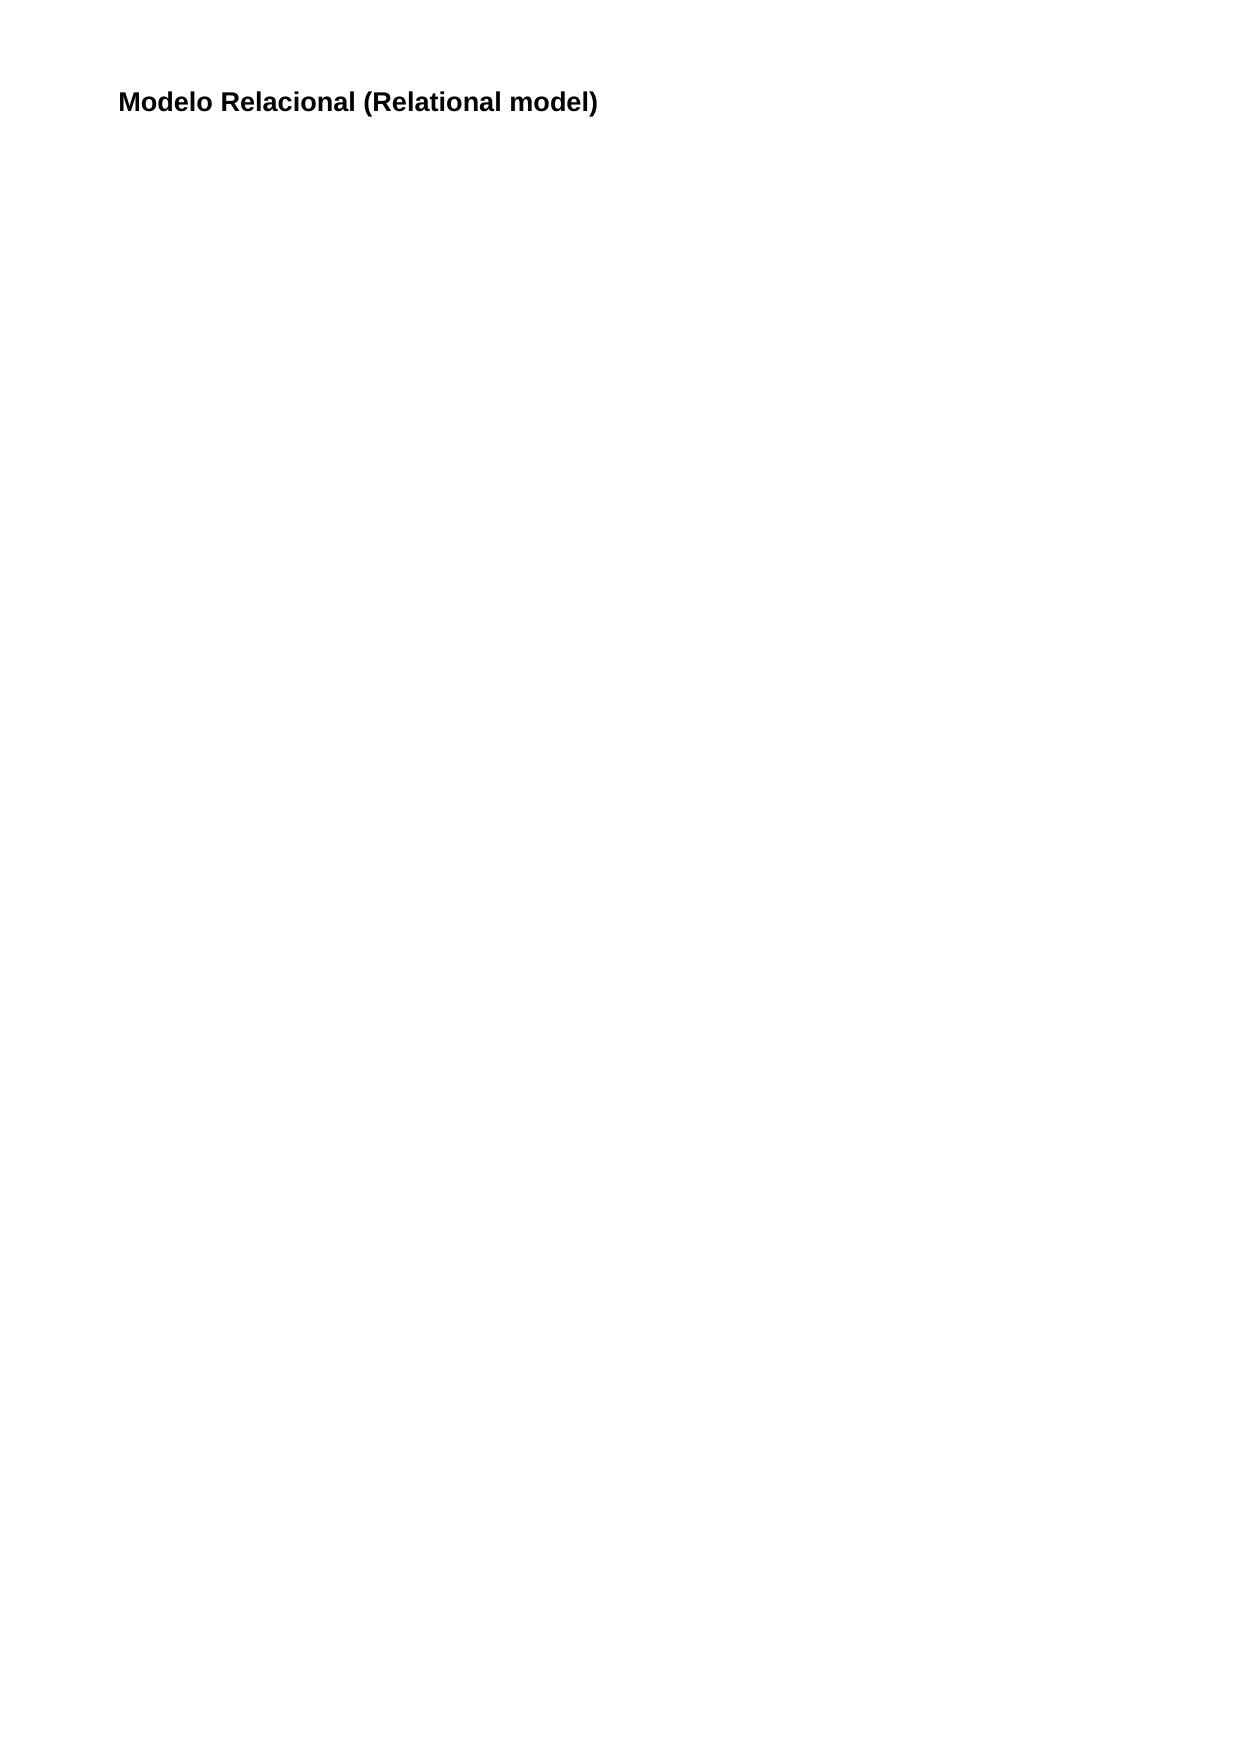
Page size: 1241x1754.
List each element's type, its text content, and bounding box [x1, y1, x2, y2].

subtitle Modelo Relacional (Relational model) [118, 86, 1152, 118]
